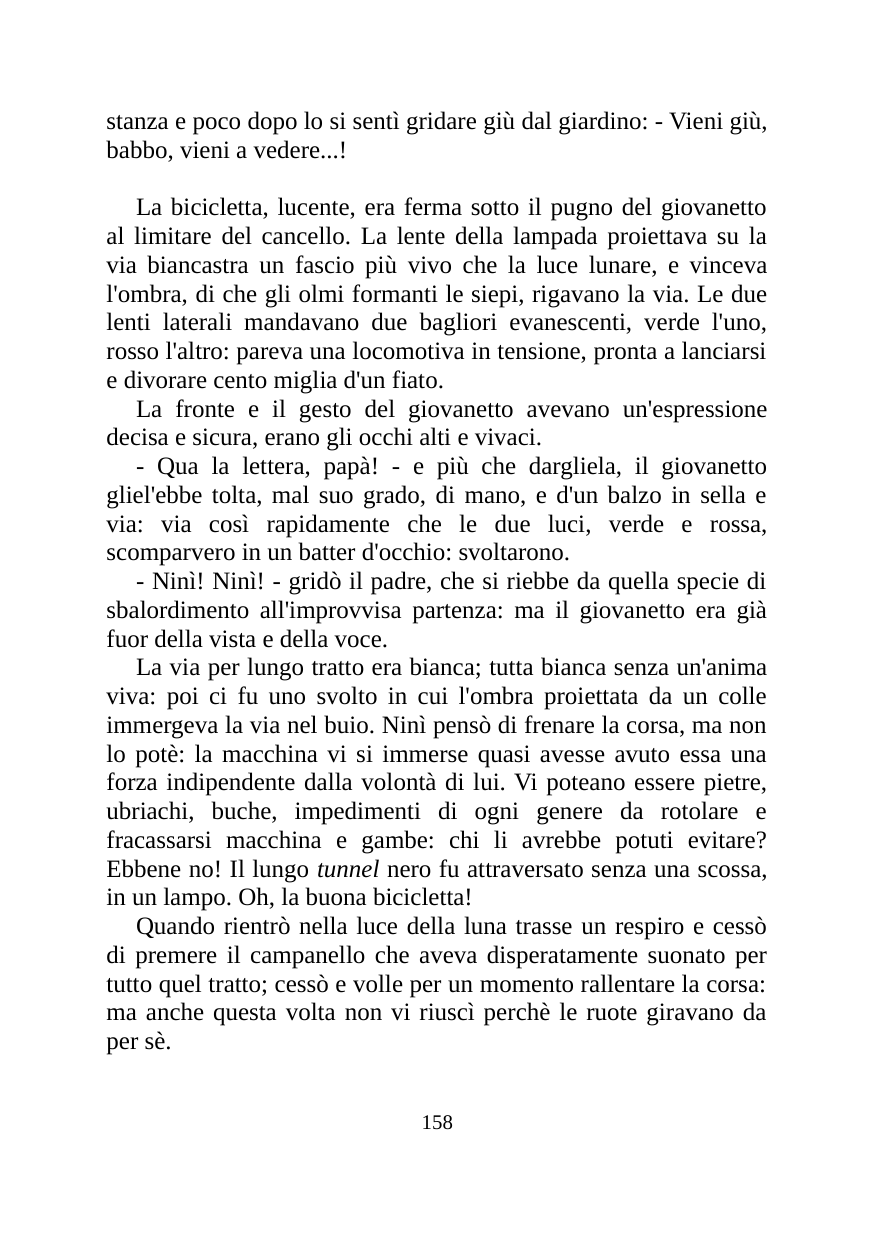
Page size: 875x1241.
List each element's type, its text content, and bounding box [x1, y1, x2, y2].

text La via per lungo tratto era bianca; tutta bianca senza un'anima viva: poi ci fu uno svolto in cui l'ombra proiettata da un colle immergeva la via nel buio. Ninì pensò di frenare la corsa, ma non lo potè: la macchina vi si immerse quasi avesse avuto essa una forza indipendente dalla volontà di lui. Vi poteano essere pietre, ubriachi, buche, impedimenti di ogni genere da rotolare e fracassarsi macchina e gambe: chi li avrebbe potuti evitare? Ebbene no! Il lungo tunnel nero fu attraversato senza una scossa, in un lampo. Oh, la buona bicicletta! [106, 652, 768, 911]
text - Ninì! Ninì! - gridò il padre, che si riebbe da quella specie di sbalordimento all'improvvisa partenza: ma il giovanetto era già fuor della vista e della voce. [106, 566, 768, 652]
text La fronte e il gesto del giovanetto avevano un'espressione decisa e sicura, erano gli occhi alti e vivaci. [106, 394, 768, 451]
text - Qua la lettera, papà! - e più che dargliela, il giovanetto gliel'ebbe tolta, mal suo grado, di mano, e d'un balzo in sella e via: via così rapidamente che le due luci, verde e rossa, scomparvero in un batter d'occhio: svoltarono. [106, 451, 768, 566]
text Quando rientrò nella luce della luna trasse un respiro e cessò di premere il campanello che aveva disperatamente suonato per tutto quel tratto; cessò e volle per un momento rallentare la corsa: ma anche questa volta non vi riuscì perchè le ruote giravano da per sè. [106, 911, 768, 1055]
text La bicicletta, lucente, era ferma sotto il pugno del giovanetto al limitare del cancello. La lente della lampada proiettava su la via biancastra un fascio più vivo che la luce lunare, e vinceva l'ombra, di che gli olmi formanti le siepi, rigavano la via. Le due lenti laterali mandavano due bagliori evanescenti, verde l'uno, rosso l'altro: pareva una locomotiva in tensione, pronta a lanciarsi e divorare cento miglia d'un fiato. [106, 192, 768, 394]
text stanza e poco dopo lo si sentì gridare giù dal giardino: - Vieni giù, babbo, vieni a vedere...! [106, 106, 768, 164]
